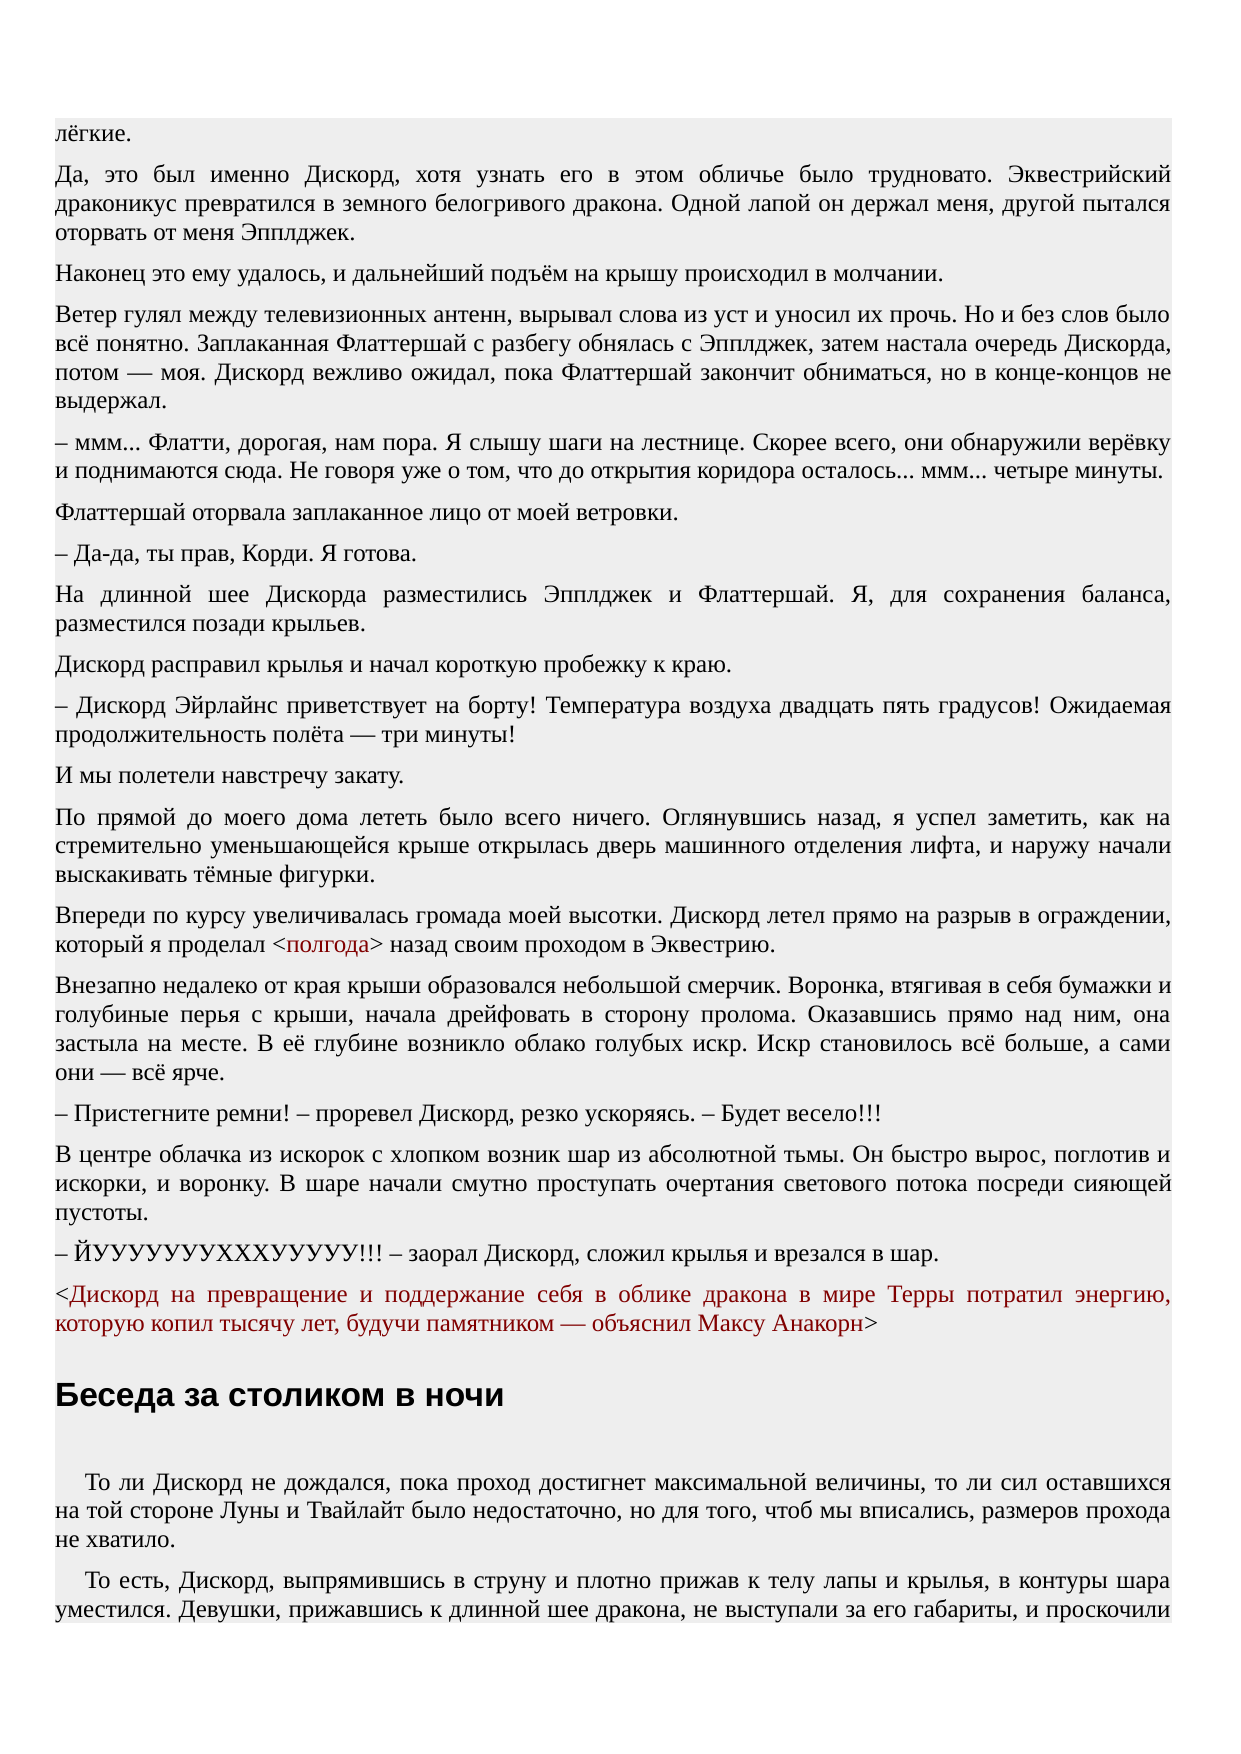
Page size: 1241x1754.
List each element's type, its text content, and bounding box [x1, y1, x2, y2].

text – Дискорд Эйрлайнс приветствует на борту! Температура воздуха двадцать пять градусов! Ожидаемая продолжительность полёта — три минуты! [55, 691, 1172, 748]
text – Да-да, ты прав, Корди. Я готова. [55, 538, 1172, 567]
text То есть, Дискорд, выпрямившись в струну и плотно прижав к телу лапы и крылья, в контуры шара уместился. Девушки, прижавшись к длинной шее дракона, не выступали за его габариты, и проскочили [55, 1566, 1172, 1623]
text То ли Дискорд не дождался, пока проход достигнет максимальной величины, то ли сил оставшихся на той стороне Луны и Твайлайт было недостаточно, но для того, чтоб мы вписались, размеров прохода не хватило. [55, 1467, 1172, 1553]
text И мы полетели навстречу закату. [55, 761, 1172, 789]
text – ммм... Флатти, дорогая, нам пора. Я слышу шаги на лестнице. Скорее всего, они обнаружили верёвку и поднимаются сюда. Не говоря уже о том, что до открытия коридора осталось... ммм... четыре минуты. [55, 427, 1172, 484]
text Впереди по курсу увеличивалась громада моей высотки. Дискорд летел прямо на разрыв в ограждении, который я проделал <полгода> назад своим проходом в Эквестрию. [55, 901, 1172, 958]
text лёгкие. [55, 118, 1172, 147]
text Да, это был именно Дискорд, хотя узнать его в этом обличье было трудновато. Эквестрийский драконикус превратился в земного белогривого дракона. Одной лапой он держал меня, другой пытался оторвать от меня Эпплджек. [55, 159, 1172, 246]
subtitle Беседа за столиком в ночи [55, 1374, 1172, 1413]
text Флаттершай оторвала заплаканное лицо от моей ветровки. [55, 497, 1172, 526]
text По прямой до моего дома лететь было всего ничего. Оглянувшись назад, я успел заметить, как на стремительно уменьшающейся крыше открылась дверь машинного отделения лифта, и наружу начали выскакивать тёмные фигурки. [55, 802, 1172, 888]
text В центре облачка из искорок с хлопком возник шар из абсолютной тьмы. Он быстро вырос, поглотив и искорки, и воронку. В шаре начали смутно проступать очертания светового потока посреди сияющей пустоты. [55, 1139, 1172, 1226]
text Дискорд расправил крылья и начал короткую пробежку к краю. [55, 649, 1172, 678]
text Ветер гулял между телевизионных антенн, вырывал слова из уст и уносил их прочь. Но и без слов было всё понятно. Заплаканная Флаттершай с разбегу обнялась с Эпплджек, затем настала очередь Дискорда, потом — моя. Дискорд вежливо ожидал, пока Флаттершай закончит обниматься, но в конце-концов не выдержал. [55, 299, 1172, 414]
text Внезапно недалеко от края крыши образовался небольшой смерчик. Воронка, втягивая в себя бумажки и голубиные перья с крыши, начала дрейфовать в сторону пролома. Оказавшись прямо над ним, она застыла на месте. В её глубине возникло облако голубых искр. Искр становилось всё больше, а сами они — всё ярче. [55, 971, 1172, 1086]
text Наконец это ему удалось, и дальнейший подъём на крышу происходил в молчании. [55, 258, 1172, 287]
text – ЙУУУУУУУХХХУУУУУ!!! – заорал Дискорд, сложил крылья и врезался в шар. [55, 1238, 1172, 1267]
text – Пристегните ремни! – проревел Дискорд, резко ускоряясь. – Будет весело!!! [55, 1098, 1172, 1127]
text На длинной шее Дискорда разместились Эпплджек и Флаттершай. Я, для сохранения баланса, разместился позади крыльев. [55, 579, 1172, 637]
text <Дискорд на превращение и поддержание себя в облике дракона в мире Терры потратил энергию, которую копил тысячу лет, будучи памятником — объяснил Максу Анакорн> [55, 1279, 1172, 1337]
